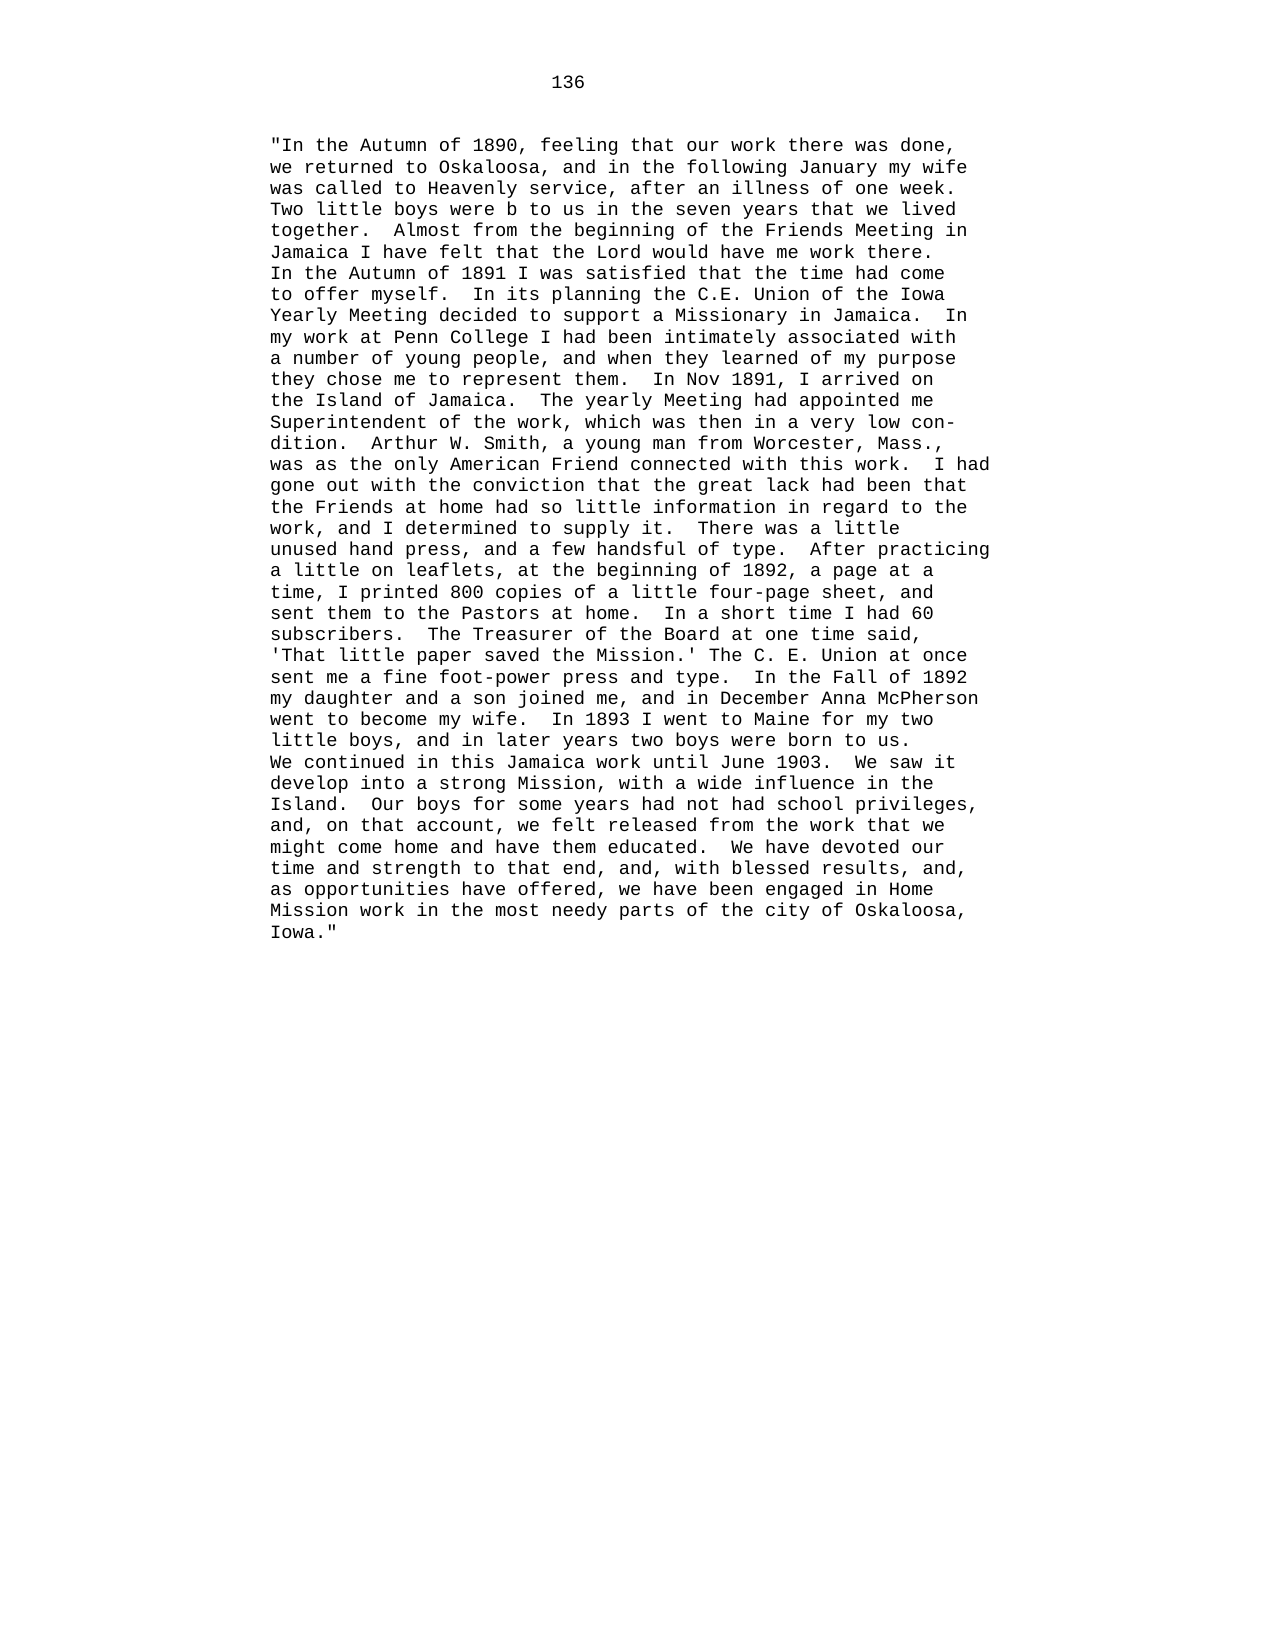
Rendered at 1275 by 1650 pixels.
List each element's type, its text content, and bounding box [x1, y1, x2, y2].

text sent them to the Pastors at home. In a short time I had 60 [225, 604, 1157, 625]
text a little on leaflets, at the beginning of 1892, a page at a [225, 561, 1157, 582]
text and, on that account, we felt released from the work that we [225, 816, 1157, 837]
text sent me a fine foot-power press and type. In the Fall of 1892 [225, 667, 1157, 689]
text "In the Autumn of 1890, feeling that our work there was done, [225, 136, 1157, 157]
text 'That little paper saved the Mission.' The C. E. Union at once [225, 646, 1157, 667]
text to offer myself. In its planning the C.E. Union of the Iowa [225, 285, 1157, 306]
text time, I printed 800 copies of a little four-page sheet, and [225, 582, 1157, 604]
text was called to Heavenly service, after an illness of one week. [225, 179, 1157, 200]
text my daughter and a son joined me, and in December Anna McPherson [225, 689, 1157, 710]
text a number of young people, and when they learned of my purpose [225, 349, 1157, 370]
text the Island of Jamaica. The yearly Meeting had appointed me [225, 391, 1157, 412]
text develop into a strong Mission, with a wide influence in the [225, 774, 1157, 795]
text time and strength to that end, and, with blessed results, and, [225, 859, 1157, 880]
text unused hand press, and a few handsful of type. After practicing [225, 540, 1157, 561]
text Iowa." [225, 922, 1157, 944]
text 136 [225, 72, 1157, 94]
text Yearly Meeting decided to support a Missionary in Jamaica. In [225, 306, 1157, 327]
text work, and I determined to supply it. There was a little [225, 519, 1157, 540]
text little boys, and in later years two boys were born to us. [225, 731, 1157, 752]
text the Friends at home had so little information in regard to the [225, 497, 1157, 519]
text went to become my wife. In 1893 I went to Maine for my two [225, 710, 1157, 731]
text might come home and have them educated. We have devoted our [225, 837, 1157, 859]
text Mission work in the most needy parts of the city of Oskaloosa, [225, 901, 1157, 922]
text we returned to Oskaloosa, and in the following January my wife [225, 157, 1157, 179]
text Island. Our boys for some years had not had school privileges, [225, 795, 1157, 816]
text Jamaica I have felt that the Lord would have me work there. [225, 242, 1157, 264]
text dition. Arthur W. Smith, a young man from Worcester, Mass., [225, 434, 1157, 455]
text Superintendent of the work, which was then in a very low con- [225, 412, 1157, 434]
text subscribers. The Treasurer of the Board at one time said, [225, 625, 1157, 646]
text In the Autumn of 1891 I was satisfied that the time had come [225, 264, 1157, 285]
text gone out with the conviction that the great lack had been that [225, 476, 1157, 497]
text together. Almost from the beginning of the Friends Meeting in [225, 221, 1157, 242]
text was as the only American Friend connected with this work. I had [225, 455, 1157, 476]
text Two little boys were b to us in the seven years that we lived [225, 200, 1157, 221]
text We continued in this Jamaica work until June 1903. We saw it [225, 752, 1157, 774]
text they chose me to represent them. In Nov 1891, I arrived on [225, 370, 1157, 391]
text as opportunities have offered, we have been engaged in Home [225, 880, 1157, 901]
text my work at Penn College I had been intimately associated with [225, 327, 1157, 349]
